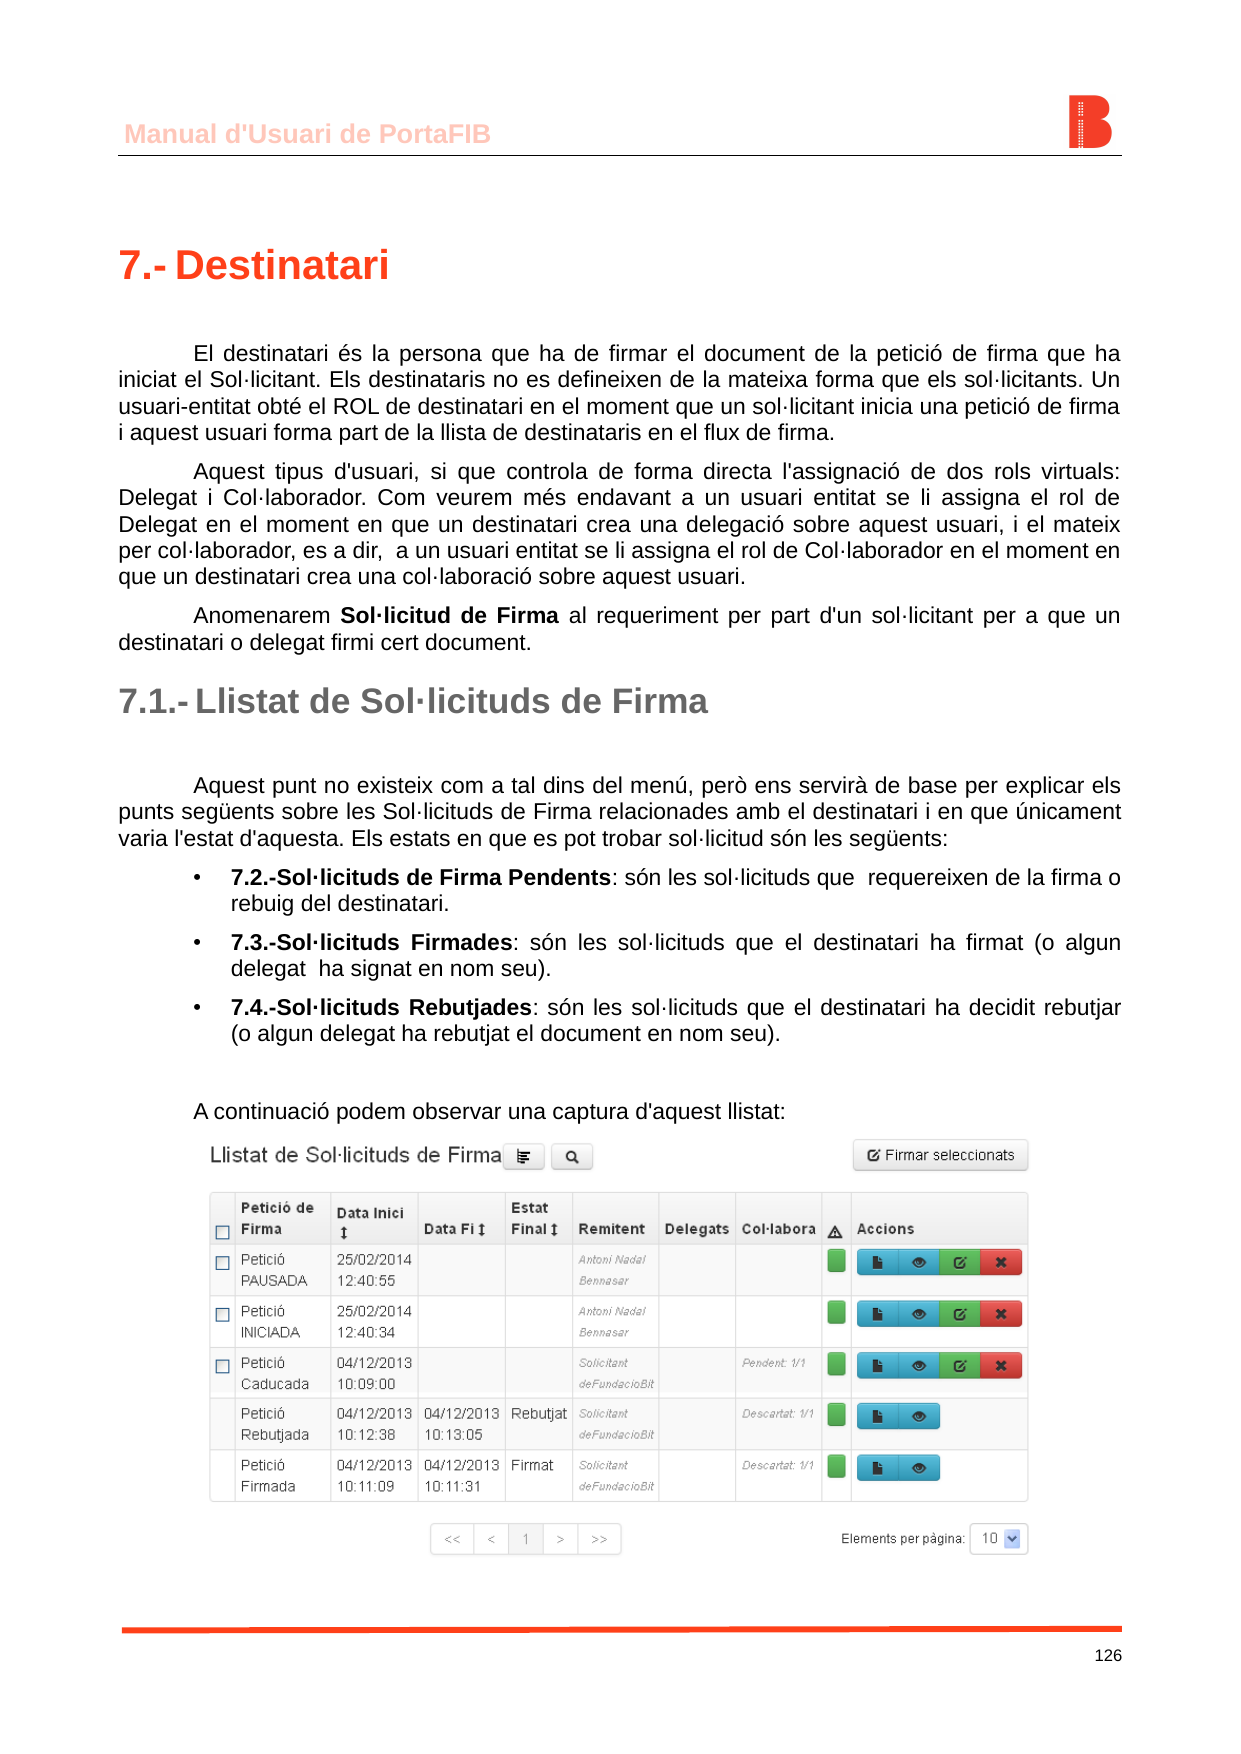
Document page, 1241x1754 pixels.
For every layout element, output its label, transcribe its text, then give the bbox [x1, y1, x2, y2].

list 7.4.-Sol·licituds Rebutjades: són les sol·licituds que el destinatari ha decidit rebutjar (o algun delegat ha rebutjat el document en nom seu). [193, 994, 1122, 1047]
subtitle Llistat de Sol·licituds de Firma [118, 680, 1122, 721]
text A continuació podem observar una captura d'aquest llistat: [118, 1098, 1122, 1124]
picture [1063, 94, 1117, 150]
text Aquest tipus d'usuari, si que controla de forma directa l'assignació de dos rols virtuals: Delegat i Col·laborador. Com veurem més endavant a un usuari entitat se li assigna el rol de Delegat en el moment en que un destinatari crea una delegació sobre aquest usuari, i el mateix per col·laborador, es a dir, a un usuari entitat se li assigna el rol de Col·laborador en el moment en que un destinatari crea una col·laboració sobre aquest usuari. [118, 458, 1122, 590]
list 7.2.-Sol·licituds de Firma Pendents: són les sol·licituds que requereixen de la firma o rebuig del destinatari. [193, 863, 1122, 916]
text Aquest punt no existeix com a tal dins del menú, però ens servirà de base per explicar els punts següents sobre les Sol·licituds de Firma relacionades amb el destinatari i en que únicament varia l'estat d'aquesta. Els estats en que es pot trobar sol·licitud són les següents: [118, 772, 1122, 851]
subtitle Destinatari [118, 241, 1122, 289]
text El destinatari és la persona que ha de firmar el document de la petició de firma que ha iniciat el Sol·licitant. Els destinataris no es defineixen de la mateixa forma que els sol·licitants. Un usuari-entitat obté el ROL de destinatari en el moment que un sol·licitant inicia una petició de firma i aquest usuari forma part de la llista de destinataris en el flux de firma. [118, 340, 1122, 445]
list 7.3.-Sol·licituds Firmades: són les sol·licituds que el destinatari ha firmat (o algun delegat ha signat en nom seu). [193, 929, 1122, 981]
text Anomenarem Sol·licitud de Firma al requeriment per part d'un sol·licitant per a que un destinatari o delegat firmi cert document. [118, 602, 1122, 655]
picture [201, 1136, 1039, 1559]
